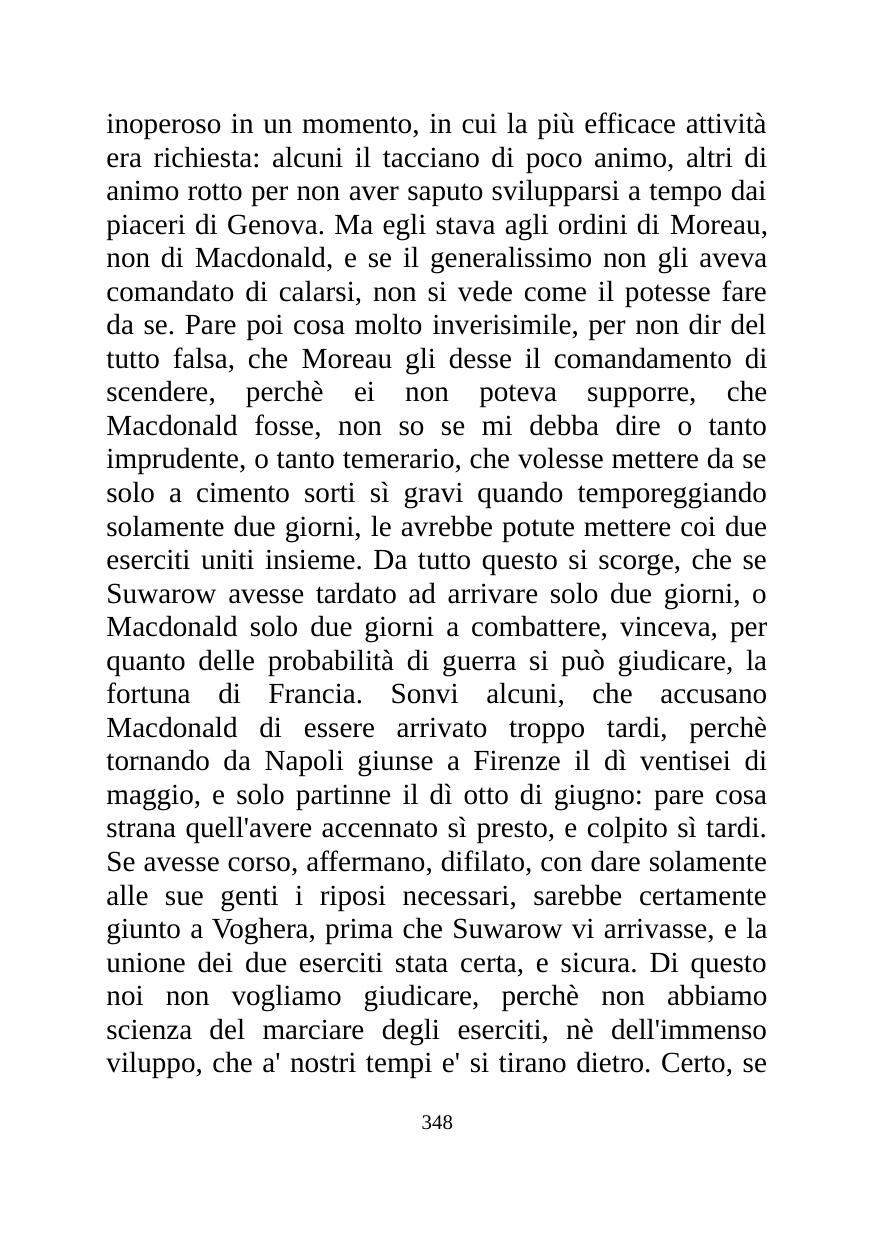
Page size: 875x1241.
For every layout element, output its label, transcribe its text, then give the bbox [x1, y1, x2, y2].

text inoperoso in un momento, in cui la più efficace attività era richiesta: alcuni il tacciano di poco animo, altri di animo rotto per non aver saputo svilupparsi a tempo dai piaceri di Genova. Ma egli stava agli ordini di Moreau, non di Macdonald, e se il generalissimo non gli aveva comandato di calarsi, non si vede come il potesse fare da se. Pare poi cosa molto inverisimile, per non dir del tutto falsa, che Moreau gli desse il comandamento di scendere, perchè ei non poteva supporre, che Macdonald fosse, non so se mi debba dire o tanto imprudente, o tanto temerario, che volesse mettere da se solo a cimento sorti sì gravi quando temporeggiando solamente due giorni, le avrebbe potute mettere coi due eserciti uniti insieme. Da tutto questo si scorge, che se Suwarow avesse tardato ad arrivare solo due giorni, o Macdonald solo due giorni a combattere, vinceva, per quanto delle probabilità di guerra si può giudicare, la fortuna di Francia. Sonvi alcuni, che accusano Macdonald di essere arrivato troppo tardi, perchè tornando da Napoli giunse a Firenze il dì ventisei di maggio, e solo partinne il dì otto di giugno: pare cosa strana quell'avere accennato sì presto, e colpito sì tardi. Se avesse corso, affermano, difilato, con dare solamente alle sue genti i riposi necessari, sarebbe certamente giunto a Voghera, prima che Suwarow vi arrivasse, e la unione dei due eserciti stata certa, e sicura. Di questo noi non vogliamo giudicare, perchè non abbiamo scienza del marciare degli eserciti, nè dell'immenso viluppo, che a' nostri tempi e' si tirano dietro. Certo, se [106, 106, 768, 1079]
